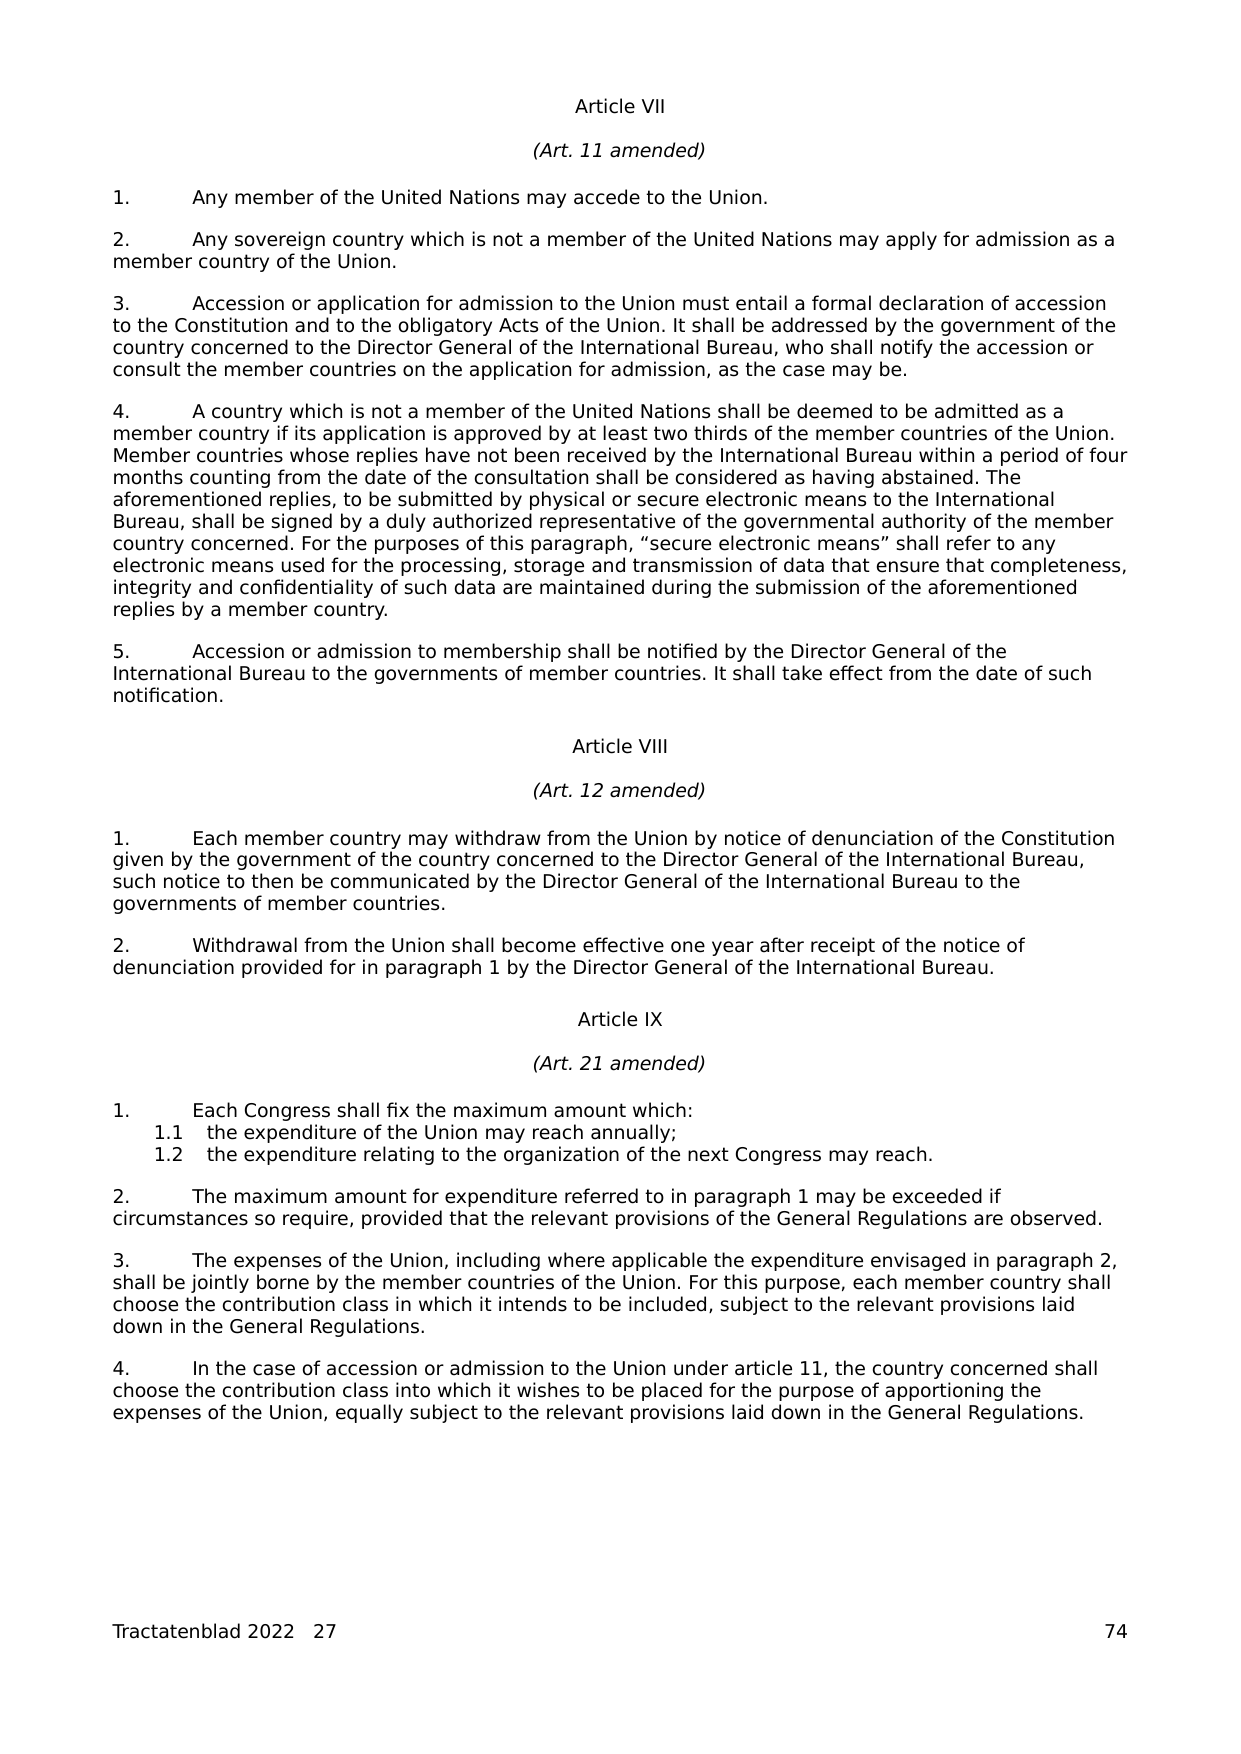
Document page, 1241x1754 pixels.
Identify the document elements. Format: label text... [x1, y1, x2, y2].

text 2. The maximum amount for expenditure referred to in paragraph 1 may be exceeded if circumstances so require, provided that the relevant provisions of the General Regulations are observed. [112, 1186, 1128, 1230]
text 1.2 the expenditure relating to the organization of the next Congress may reach. [153, 1144, 1128, 1166]
text 2. Withdrawal from the Union shall become effective one year after receipt of the notice of denunciation provided for in paragraph 1 by the Director General of the International Bureau. [112, 935, 1128, 979]
subtitle Article IX (Art. 21 amended) [112, 1009, 1128, 1075]
text 4. A country which is not a member of the United Nations shall be deemed to be admitted as a member country if its application is approved by at least two thirds of the member countries of the Union. Member countries whose replies have not been received by the International Bureau within a period of four months counting from the date of the consultation shall be considered as having abstained. The aforementioned replies, to be submitted by physical or secure electronic means to the International Bureau, shall be signed by a duly authorized representative of the governmental authority of the member country concerned. For the purposes of this paragraph, “secure electronic means” shall refer to any electronic means used for the processing, storage and transmission of data that ensure that completeness, integrity and confidentiality of such data are maintained during the submission of the aforementioned replies by a member country. [112, 401, 1128, 621]
text 5. Accession or admission to membership shall be notified by the Director General of the International Bureau to the governments of member countries. It shall take effect from the date of such notification. [112, 641, 1128, 706]
text 4. In the case of accession or admission to the Union under article 11, the country concerned shall choose the contribution class into which it wishes to be placed for the purpose of apportioning the expenses of the Union, equally subject to the relevant provisions laid down in the General Regulations. [112, 1358, 1128, 1424]
text 1. Each Congress shall fix the maximum amount which: [112, 1100, 1128, 1122]
text 1.1 the expenditure of the Union may reach annually; [153, 1122, 1128, 1144]
subtitle Article VIII (Art. 12 amended) [112, 736, 1128, 802]
text 1. Any member of the United Nations may accede to the Union. [112, 187, 1128, 209]
text 1. Each member country may withdraw from the Union by notice of denunciation of the Constitution given by the government of the country concerned to the Director General of the International Bureau, such notice to then be communicated by the Director General of the International Bureau to the governments of member countries. [112, 827, 1128, 915]
subtitle Article VII (Art. 11 amended) [112, 96, 1128, 162]
text 2. Any sovereign country which is not a member of the United Nations may apply for admission as a member country of the Union. [112, 229, 1128, 273]
text 3. The expenses of the Union, including where applicable the expenditure envisaged in paragraph 2, shall be jointly borne by the member countries of the Union. For this purpose, each member country shall choose the contribution class in which it intends to be included, subject to the relevant provisions laid down in the General Regulations. [112, 1250, 1128, 1338]
text 3. Accession or application for admission to the Union must entail a formal declaration of accession to the Constitution and to the obligatory Acts of the Union. It shall be addressed by the government of the country concerned to the Director General of the International Bureau, who shall notify the accession or consult the member countries on the application for admission, as the case may be. [112, 293, 1128, 381]
